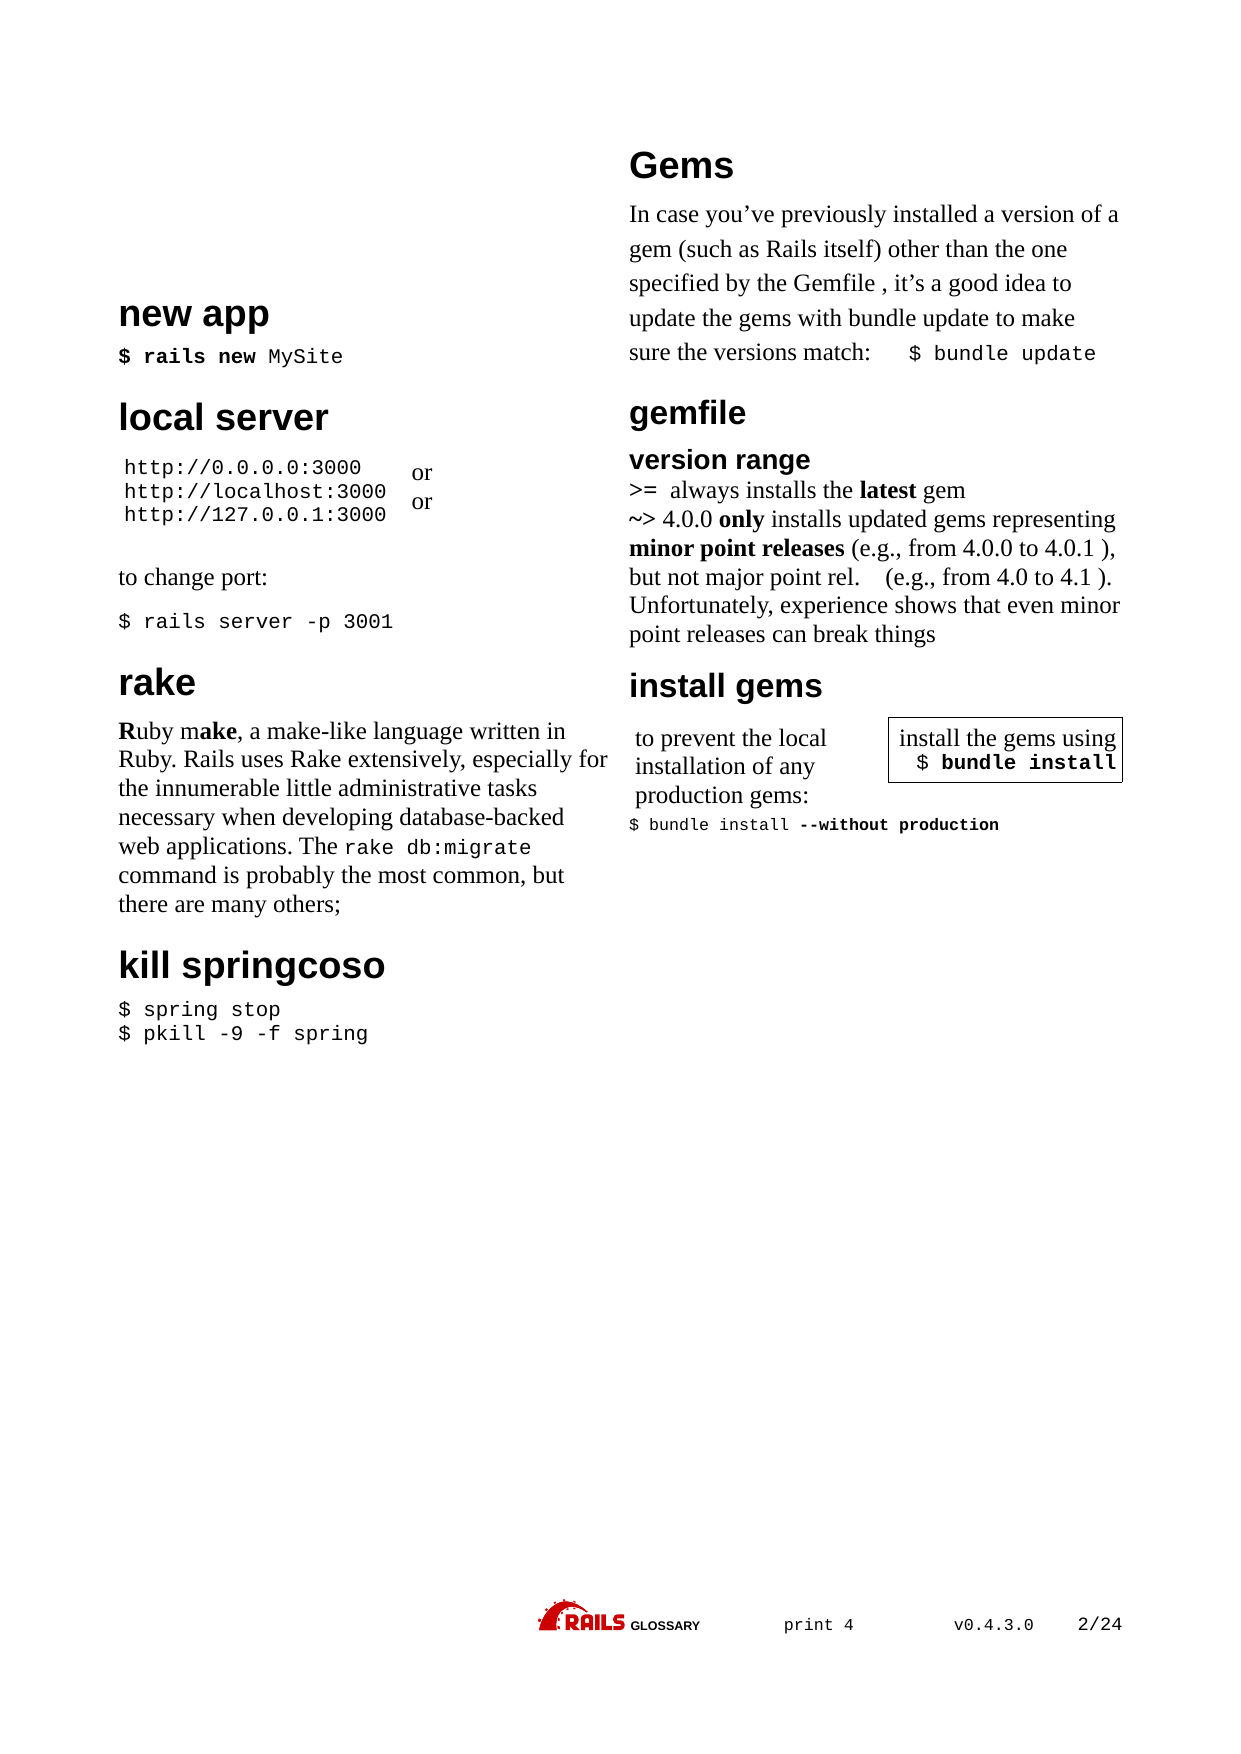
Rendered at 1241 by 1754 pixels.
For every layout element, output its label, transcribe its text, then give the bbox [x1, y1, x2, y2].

text ~> 4.0.0 only installs updated gems representing minor point releases (e.g., from 4.0.0 to 4.0.1 ), but not major point rel. (e.g., from 4.0 to 4.1 ). Unfortunately, experience shows that even minor point releases can break things [629, 504, 1122, 648]
text >= always installs the latest gem [629, 476, 1122, 504]
subtitle Gems [629, 143, 1122, 187]
subtitle gemfile [629, 393, 1122, 432]
subtitle kill springcoso [118, 943, 611, 987]
subtitle version range [629, 444, 1122, 476]
subtitle install gems [629, 666, 1122, 704]
text $ pkill -9 -f spring [118, 1023, 611, 1046]
text $ bundle install --without production [629, 817, 1122, 836]
text $ spring stop [118, 999, 611, 1023]
text Ruby make, a make-like language written in Ruby. Rails uses Rake extensively, especially for the innumerable little administrative tasks necessary when developing database-backed web applications. The rake db:migrate command is probably the most common, but there are many others; [118, 716, 611, 918]
subtitle new app [118, 290, 611, 334]
text In case you’ve previously installed a version of a gem (such as Rails itself) other than the one specified by the Gemfile , it’s a good idea to update the gems with bundle update to make sure the versions match: $ bundle update [629, 199, 1122, 367]
subtitle local server [118, 395, 611, 439]
text $ rails new MySite [118, 346, 611, 370]
subtitle rake [118, 660, 611, 703]
table_cell [889, 783, 1122, 817]
table_header install the gems using $ bundle install [889, 718, 1122, 782]
text $ rails server -p 3001 [118, 611, 611, 635]
table_header http://0.0.0.0:3000 http://localhost:3000 http://127.0.0.1:3000 [118, 451, 406, 534]
text to change port: [118, 562, 611, 591]
table_header or or [406, 451, 611, 534]
table_header to prevent the local installation of any production gems: [629, 717, 888, 817]
